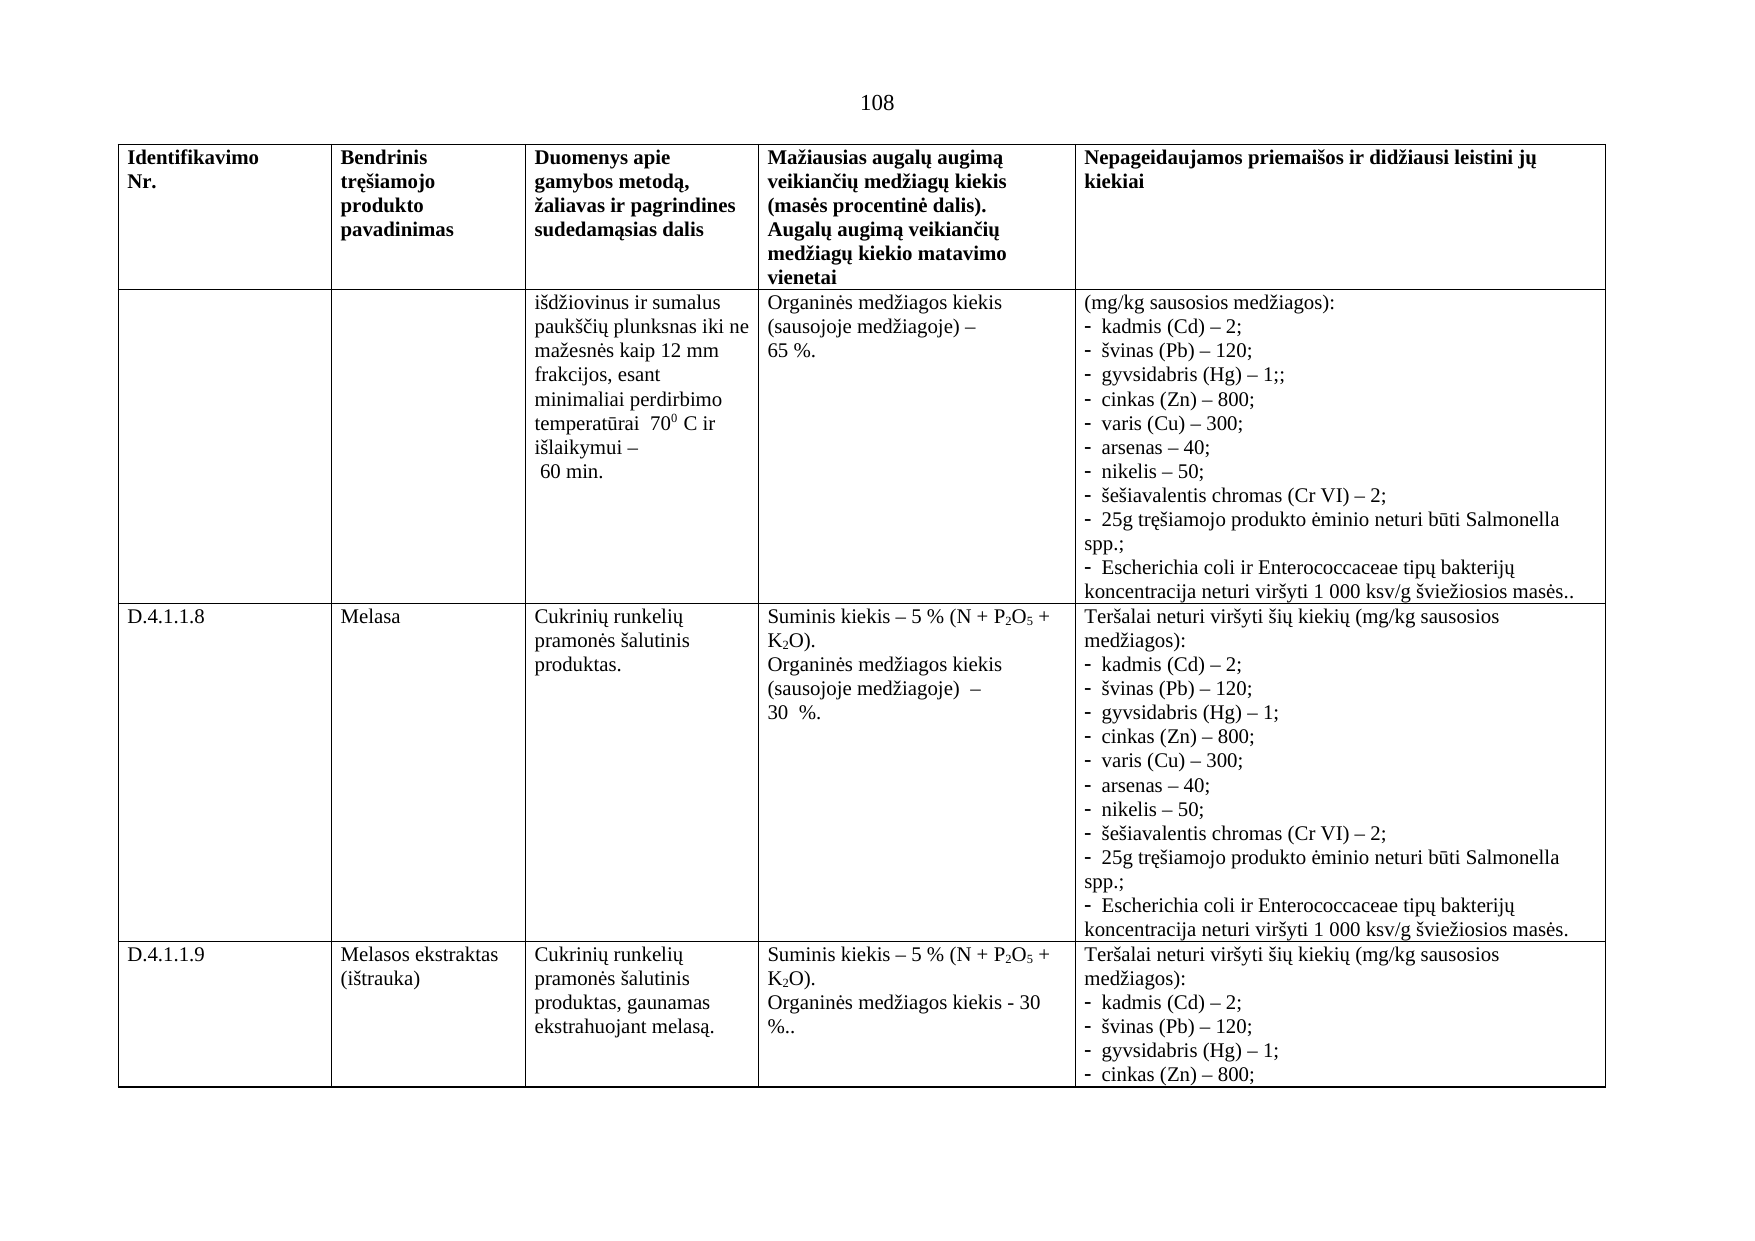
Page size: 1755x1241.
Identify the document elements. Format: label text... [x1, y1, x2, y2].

table_cell Teršalai neturi viršyti šių kiekių (mg/kg sausosios medžiagos): kadmis (Cd) – 2; švinas (Pb) – 120; gyvsidabris (Hg) – 1; cinkas (Zn) – 800; varis (Cu) – 300; arsenas – 40; nikelis – 50; šešiavalentis chromas (Cr VI) – 2; 25g tręšiamojo produkto ėminio neturi būti Salmonella spp.; Escherichia coli ir Enterococcaceae tipų bakterijų koncentracija neturi viršyti 1 000 ksv/g šviežiosios masės. [1076, 604, 1605, 941]
table_cell Cukrinių runkelių pramonės šalutinis produktas. [526, 604, 758, 941]
table_cell [119, 290, 331, 603]
table_cell (mg/kg sausosios medžiagos): kadmis (Cd) – 2; švinas (Pb) – 120; gyvsidabris (Hg) – 1;; cinkas (Zn) – 800; varis (Cu) – 300; arsenas – 40; nikelis – 50; šešiavalentis chromas (Cr VI) – 2; 25g tręšiamojo produkto ėminio neturi būti Salmonella spp.; Escherichia coli ir Enterococcaceae tipų bakterijų koncentracija neturi viršyti 1 000 ksv/g šviežiosios masės.. [1076, 290, 1605, 603]
table_cell D.4.1.1.8 [119, 604, 331, 941]
table_header Bendrinis tręšiamojo produkto pavadinimas [332, 145, 525, 289]
table_cell Suminis kiekis – 5 % (N + P2O5 + K2O). Organinės medžiagos kiekis - 30 %.. [759, 942, 1075, 1086]
table_header Nepageidaujamos priemaišos ir didžiausi leistini jų kiekiai [1076, 145, 1605, 289]
table_header Mažiausias augalų augimą veikiančių medžiagų kiekis (masės procentinė dalis). Augalų augimą veikiančių medžiagų kiekio matavimo vienetai [759, 145, 1075, 289]
table_cell Suminis kiekis – 5 % (N + P2O5 + K2O). Organinės medžiagos kiekis (sausojoje medžiagoje) – 30 %. [759, 604, 1075, 941]
table_cell [332, 290, 525, 603]
table_cell Cukrinių runkelių pramonės šalutinis produktas, gaunamas ekstrahuojant melasą. [526, 942, 758, 1086]
table_cell D.4.1.1.9 [119, 942, 331, 1086]
table_cell Teršalai neturi viršyti šių kiekių (mg/kg sausosios medžiagos): kadmis (Cd) – 2; švinas (Pb) – 120; gyvsidabris (Hg) – 1; cinkas (Zn) – 800; [1076, 942, 1605, 1086]
table_header Identifikavimo Nr. [119, 145, 331, 289]
table_cell išdžiovinus ir sumalus paukščių plunksnas iki ne mažesnės kaip 12 mm frakcijos, esant minimaliai perdirbimo temperatūrai 700 C ir išlaikymui – 60 min. [526, 290, 758, 603]
table_header Duomenys apie gamybos metodą, žaliavas ir pagrindines sudedamąsias dalis [526, 145, 758, 289]
table_cell Melasa [332, 604, 525, 941]
table_cell Melasos ekstraktas (ištrauka) [332, 942, 525, 1086]
table_cell Organinės medžiagos kiekis (sausojoje medžiagoje) – 65 %. [759, 290, 1075, 603]
